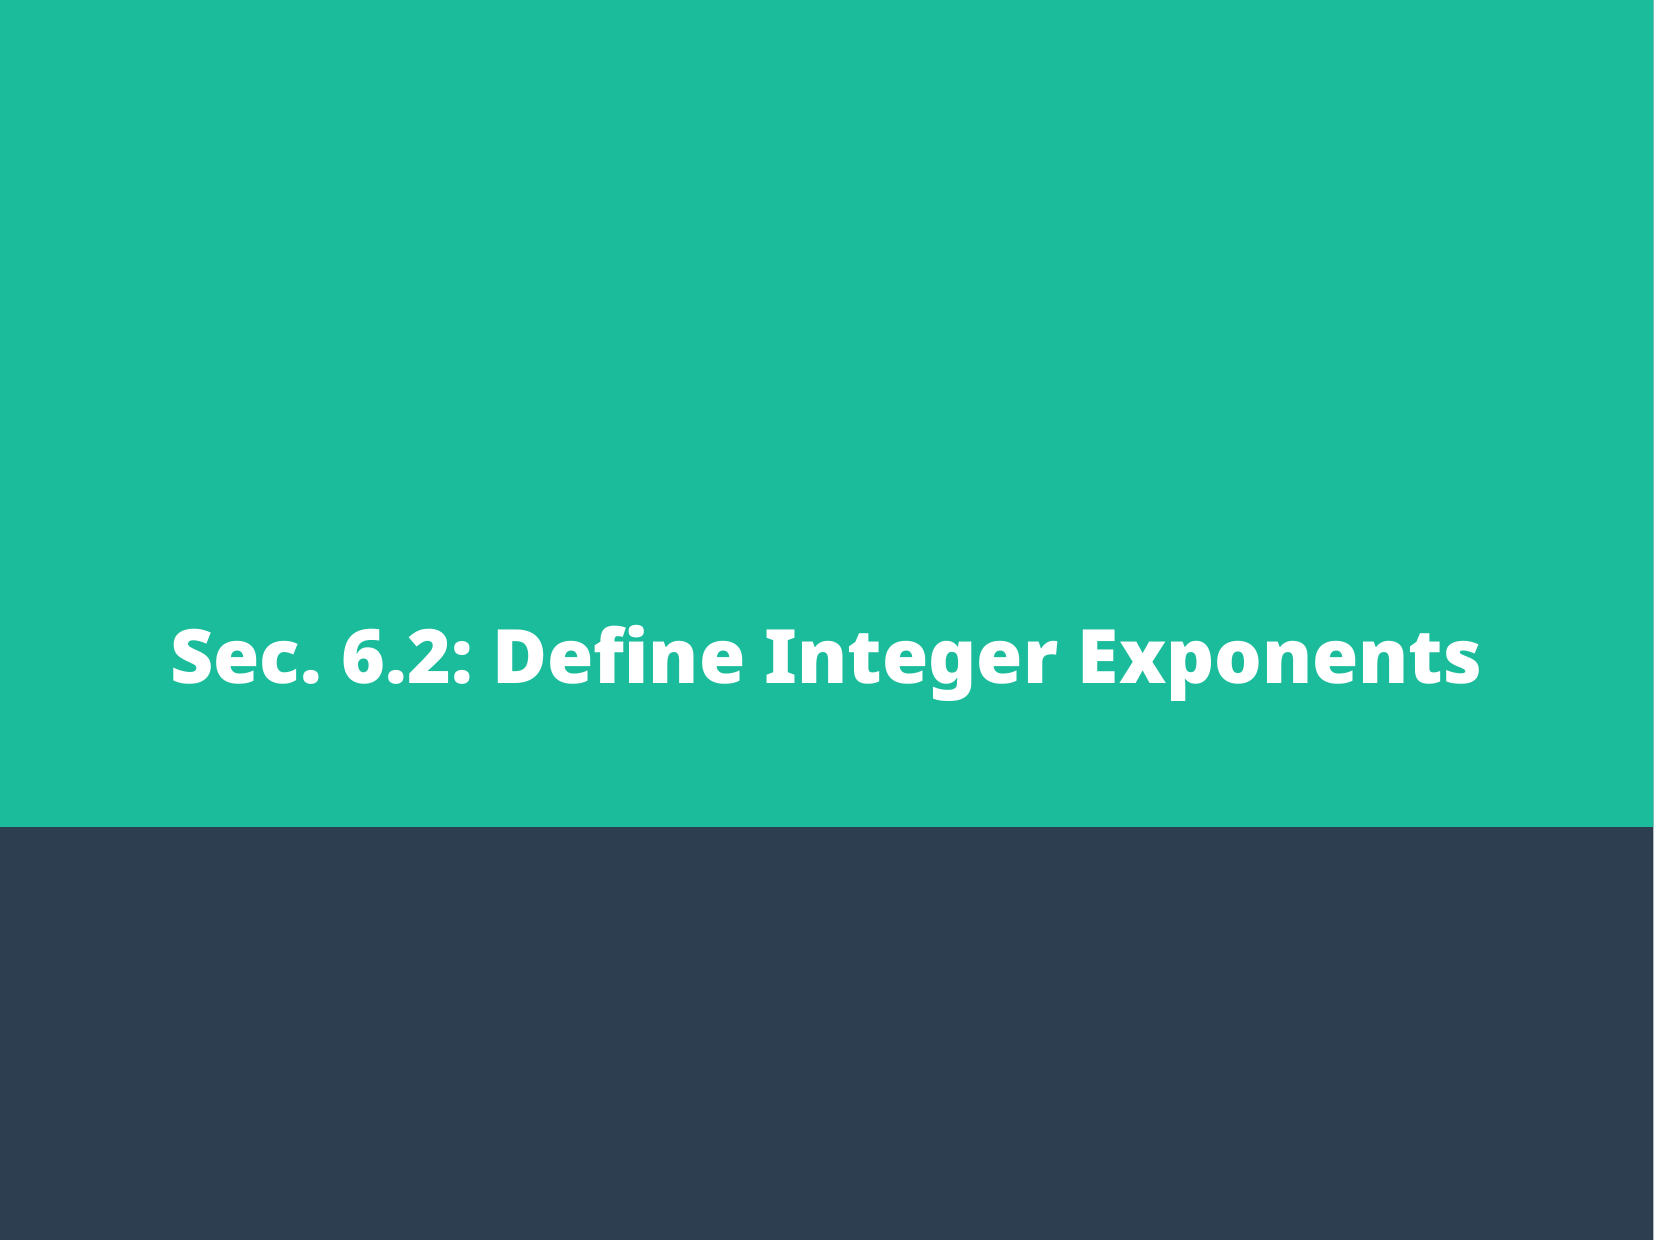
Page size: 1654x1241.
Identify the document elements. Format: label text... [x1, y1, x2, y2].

title Sec. 6.2: Define Integer Exponents [59, 480, 1595, 778]
